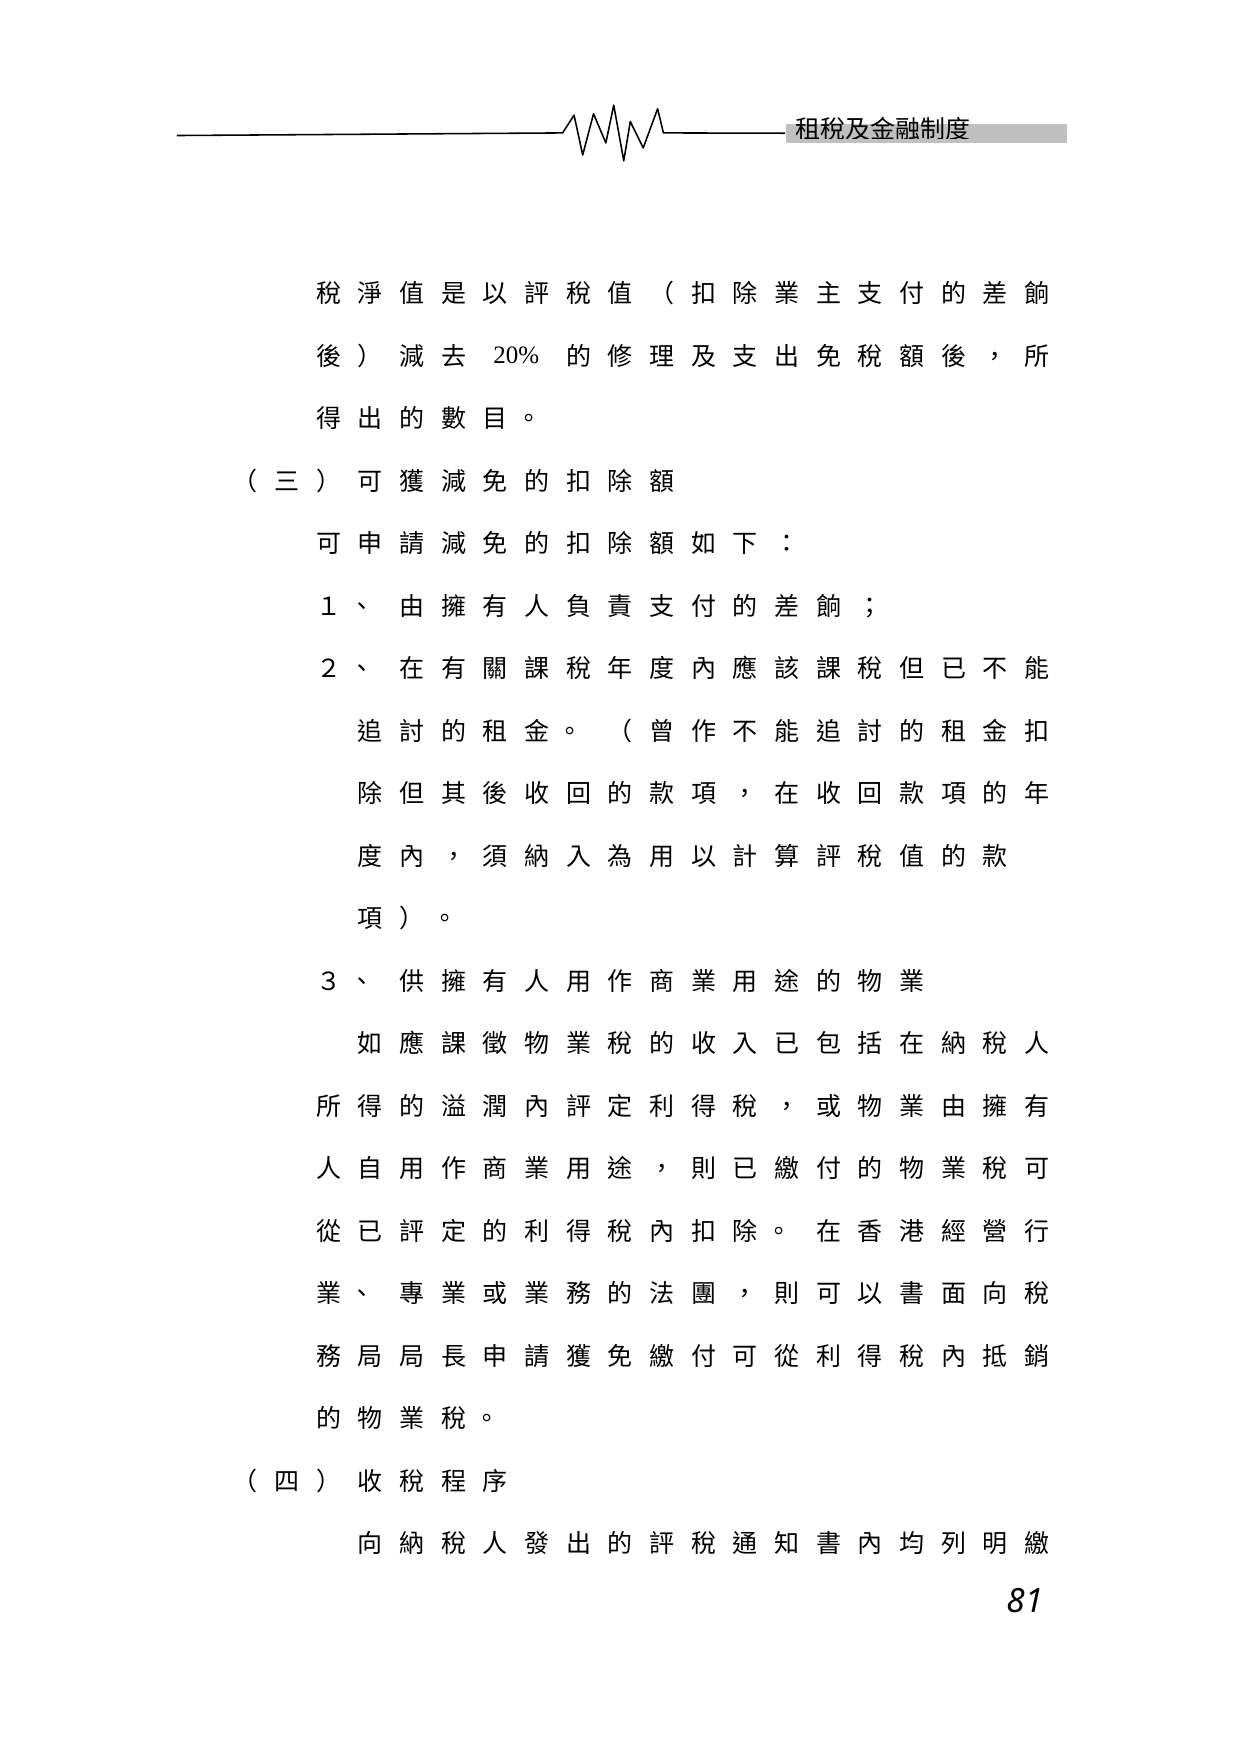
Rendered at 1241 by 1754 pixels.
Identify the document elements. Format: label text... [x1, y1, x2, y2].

text （四）收稅程序 [207, 1438, 1058, 1500]
text １、由擁有人負責支付的差餉； [281, 563, 1058, 625]
text ３、供擁有人用作商業用途的物業 [281, 938, 1058, 1000]
text （三）可獲減免的扣除額 [207, 438, 1058, 500]
text 稅淨值是以評稅值（扣除業主支付的差餉後）減去20%的修理及支出免稅額後，所得出的數目。 [281, 250, 1058, 438]
text 可申請減免的扣除額如下： [281, 500, 1058, 563]
text ２、在有關課稅年度內應該課稅但已不能追討的租金。（曾作不能追討的租金扣除但其後收回的款項，在收回款項的年度內，須納入為用以計算評稅值的款項）。 [281, 625, 1058, 938]
text 如應課徵物業稅的收入已包括在納稅人所得的溢潤內評定利得稅，或物業由擁有人自用作商業用途，則已繳付的物業稅可從已評定的利得稅內扣除。在香港經營行業、專業或業務的法團，則可以書面向稅務局局長申請獲免繳付可從利得稅內抵銷的物業稅。 [281, 1000, 1058, 1438]
text 向納稅人發出的評稅通知書內均列明繳 [281, 1500, 1058, 1563]
